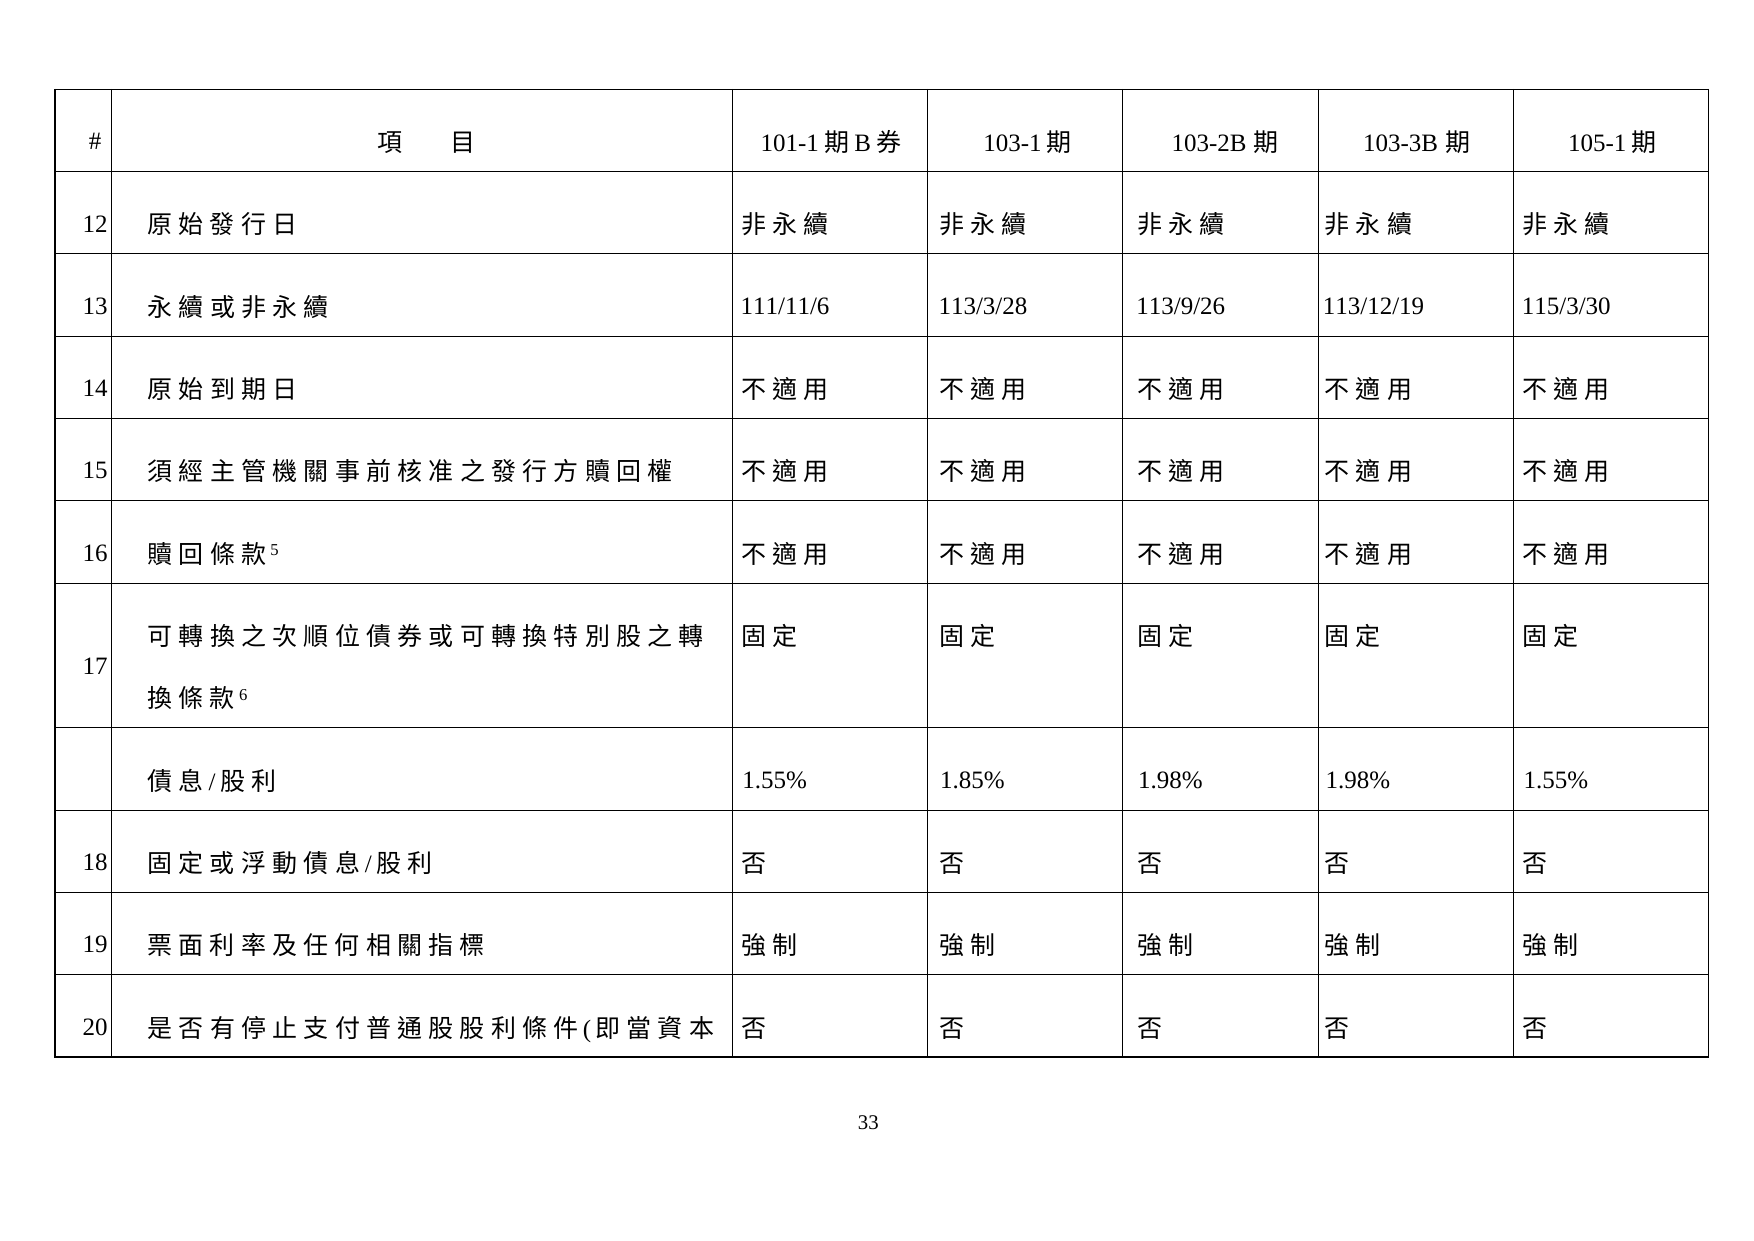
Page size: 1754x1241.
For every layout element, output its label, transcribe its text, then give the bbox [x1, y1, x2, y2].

table_cell 固定 [928, 584, 1122, 727]
table_cell 15 [56, 419, 111, 500]
table_cell 不適用 [928, 337, 1122, 418]
table_cell 否 [1514, 811, 1708, 892]
table_cell 固定 [733, 584, 927, 727]
table_cell 113/12/19 [1319, 254, 1513, 336]
table_cell 贖回條款5 [112, 501, 732, 582]
table_cell 否 [1514, 975, 1708, 1056]
table_cell 1.98% [1123, 728, 1318, 809]
table_cell 永續或非永續 [112, 254, 732, 336]
table_cell 非永續 [733, 172, 927, 253]
table_cell 非永續 [1123, 172, 1318, 253]
table_cell 不適用 [1514, 337, 1708, 418]
table_cell 113/3/28 [928, 254, 1122, 336]
table_cell 強制 [928, 893, 1122, 974]
table_cell 強制 [1123, 893, 1318, 974]
table_cell 否 [1319, 811, 1513, 892]
table_cell 不適用 [733, 501, 927, 582]
table_header # [56, 90, 111, 171]
table_cell 16 [56, 501, 111, 582]
table_header 103-1期 [928, 90, 1122, 171]
table_cell 否 [1123, 811, 1318, 892]
table_cell 不適用 [1319, 337, 1513, 418]
table_cell 不適用 [1123, 337, 1318, 418]
table_cell 非永續 [1319, 172, 1513, 253]
table_cell 非永續 [928, 172, 1122, 253]
table_cell 是否有停止支付普通股股利條件(即當資本 [112, 975, 732, 1056]
table_cell 否 [1319, 975, 1513, 1056]
table_cell 17 [56, 584, 111, 727]
table_cell 113/9/26 [1123, 254, 1318, 336]
table_cell 否 [928, 975, 1122, 1056]
table_cell 固定 [1123, 584, 1318, 727]
table_cell 固定 [1319, 584, 1513, 727]
table_header 101-1期B券 [733, 90, 927, 171]
table_cell 不適用 [1123, 501, 1318, 582]
table_cell [56, 728, 111, 809]
table_header 105-1期 [1514, 90, 1708, 171]
table_cell 12 [56, 172, 111, 253]
table_cell 非永續 [1514, 172, 1708, 253]
table_cell 不適用 [1319, 419, 1513, 500]
table_cell 票面利率及任何相關指標 [112, 893, 732, 974]
table_cell 不適用 [733, 419, 927, 500]
table_cell 否 [928, 811, 1122, 892]
table_cell 1.85% [928, 728, 1122, 809]
table_cell 不適用 [1514, 501, 1708, 582]
table_cell 1.98% [1319, 728, 1513, 809]
table_cell 111/11/6 [733, 254, 927, 336]
table_cell 原始發行日 [112, 172, 732, 253]
table_cell 否 [733, 975, 927, 1056]
table_cell 不適用 [928, 501, 1122, 582]
table_cell 不適用 [1319, 501, 1513, 582]
table_cell 須經主管機關事前核准之發行方贖回權 [112, 419, 732, 500]
table_cell 不適用 [1514, 419, 1708, 500]
table_cell 不適用 [733, 337, 927, 418]
table_cell 強制 [1514, 893, 1708, 974]
table_cell 不適用 [928, 419, 1122, 500]
table_cell 可轉換之次順位債券或可轉換特別股之轉換條款6 [112, 584, 732, 727]
table_cell 14 [56, 337, 111, 418]
table_cell 19 [56, 893, 111, 974]
table_cell 1.55% [1514, 728, 1708, 809]
table_cell 1.55% [733, 728, 927, 809]
table_cell 不適用 [1123, 419, 1318, 500]
table_cell 115/3/30 [1514, 254, 1708, 336]
table_header 103-3B期 [1319, 90, 1513, 171]
table_cell 債息/股利 [112, 728, 732, 809]
table_cell 20 [56, 975, 111, 1056]
table_cell 原始到期日 [112, 337, 732, 418]
table_cell 13 [56, 254, 111, 336]
table_header 103-2B期 [1123, 90, 1318, 171]
table_header 項 目 [112, 90, 732, 171]
table_cell 強制 [733, 893, 927, 974]
table_cell 固定或浮動債息/股利 [112, 811, 732, 892]
table_cell 固定 [1514, 584, 1708, 727]
table_cell 強制 [1319, 893, 1513, 974]
table_cell 否 [733, 811, 927, 892]
table_cell 18 [56, 811, 111, 892]
table_cell 否 [1123, 975, 1318, 1056]
